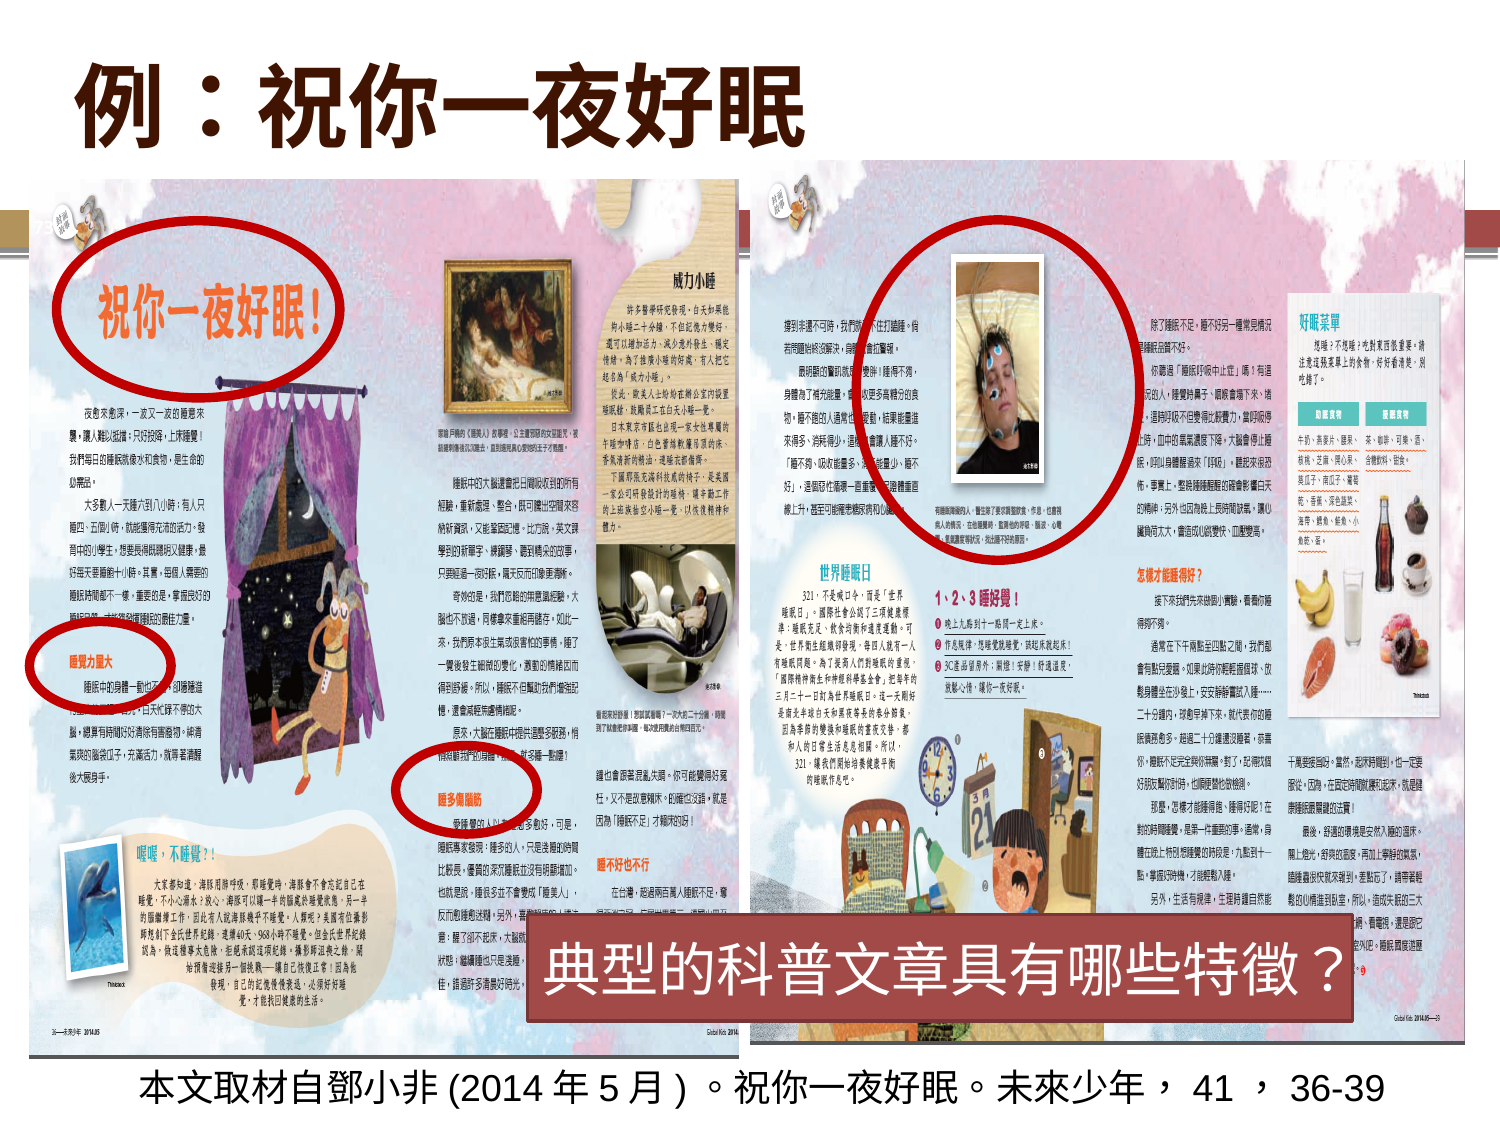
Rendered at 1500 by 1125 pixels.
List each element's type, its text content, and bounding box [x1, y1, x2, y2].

text_box 例：祝你一夜好眠 [58, 22, 1396, 185]
text_box 本文取材自鄧小非(2014年5月)。祝你一夜好眠。未來少年，41，36-39 [123, 1056, 1412, 1117]
picture [750, 160, 1465, 1047]
picture [35, 627, 166, 705]
title 典型的科普文章具有哪些特徵？ [527, 914, 1353, 1022]
picture [62, 226, 335, 393]
picture [29, 179, 739, 1059]
slide_number [0, 208, 88, 249]
